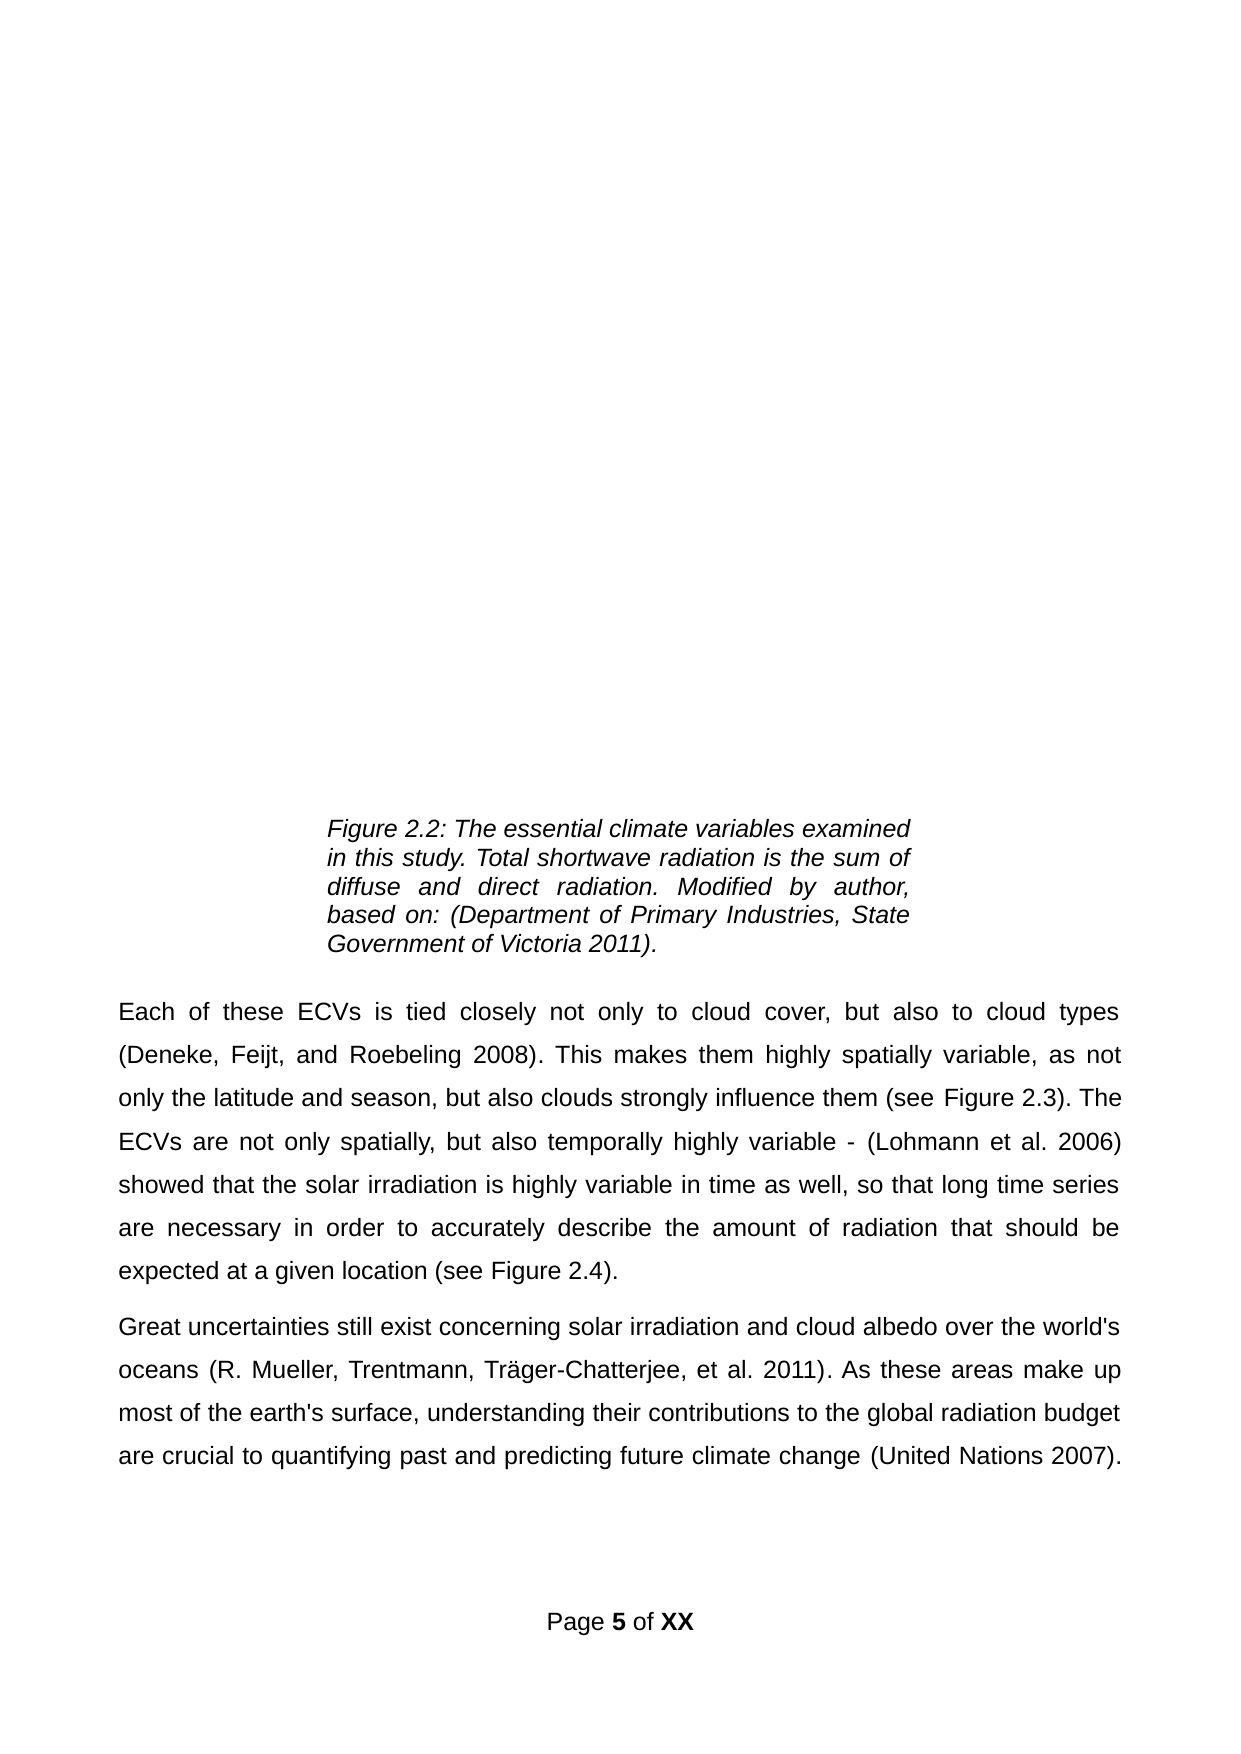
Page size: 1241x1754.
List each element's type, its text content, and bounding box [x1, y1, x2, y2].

text Figure 2.2: The essential climate variables examined in this study. Total shortwave radiation is the sum of diffuse and direct radiation. Modified by author, based on: (Department of Primary Industries, State Government of Victoria 2011). [327, 131, 913, 958]
text Great uncertainties still exist concerning solar irradiation and cloud albedo over the world's oceans (R. Mueller, Trentmann, Träger-Chatterjee, et al. 2011). As these areas make up most of the earth's surface, understanding their contributions to the global radiation budget are crucial to quantifying past and predicting future climate change (United Nations 2007). [118, 1311, 1122, 1469]
text Each of these ECVs is tied closely not only to cloud cover, but also to cloud types (Deneke, Feijt, and Roebeling 2008). This makes them highly spatially variable, as not only the latitude and season, but also clouds strongly influence them (see Figure 2.3). The ECVs are not only spatially, but also temporally highly variable - (Lohmann et al. 2006) showed that the solar irradiation is highly variable in time as well, so that long time series are necessary in order to accurately describe the amount of radiation that should be expected at a given location (see Figure 2.4). [118, 997, 1122, 1284]
